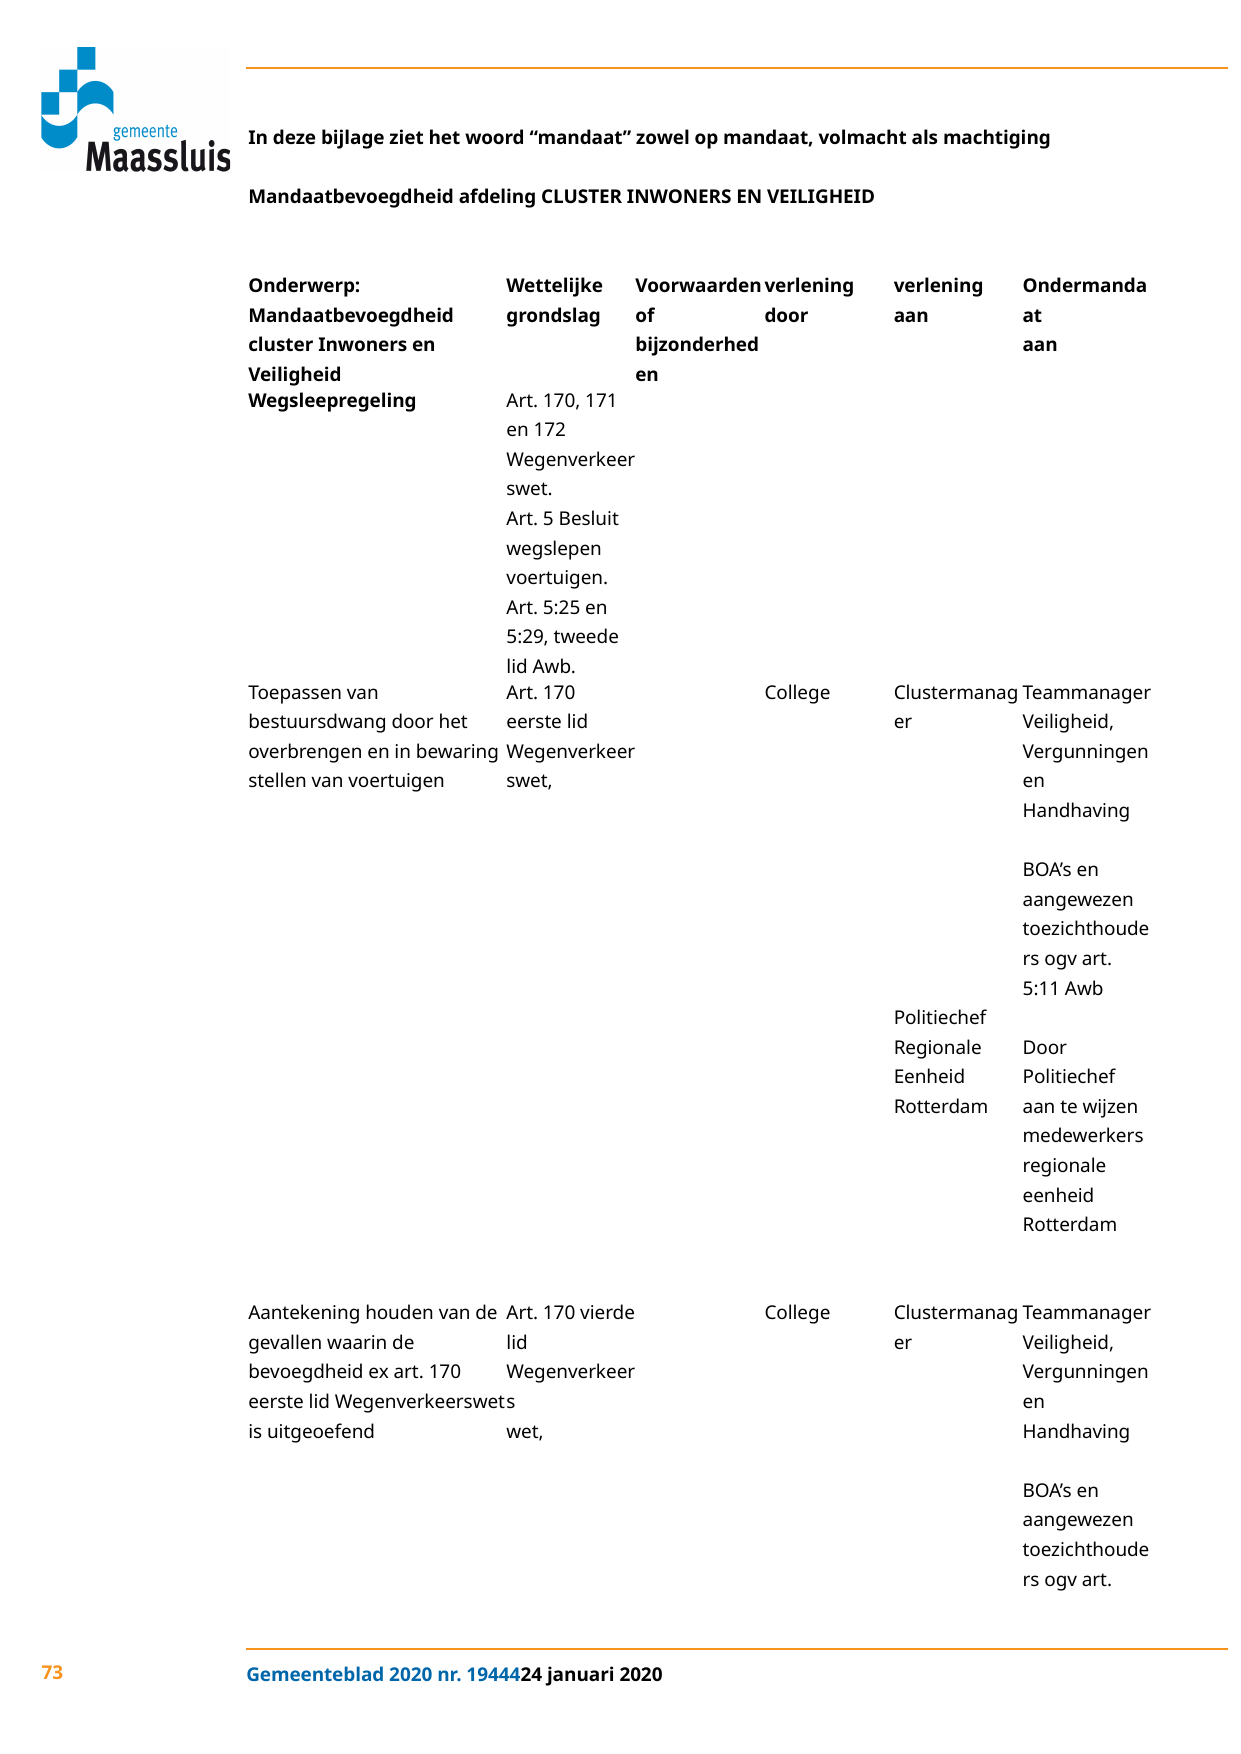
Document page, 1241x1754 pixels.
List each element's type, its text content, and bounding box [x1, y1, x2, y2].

table_cell [635, 679, 764, 1237]
table_header Wettelijke grondslag [506, 273, 635, 387]
table_cell Art. 170, 171 en 172 Wegenverkeerswet. Art. 5 Besluit wegslepen voertuigen. Art. 5:25 en 5:29, tweede lid Awb. [506, 387, 635, 679]
table_cell Teammanager Veiligheid, Vergunningen en Handhaving BOA’s en aangewezen toezichthouders ogv art. 5:11 Awb Door Politiechef aan te wijzen medewerkers regionale eenheid Rotterdam [1023, 679, 1152, 1237]
picture [41, 47, 77, 92]
table_header Voorwaarden of bijzonderheden [635, 273, 764, 387]
table_header Art. 170 vierde lid Wegenverkeers wet, [506, 1300, 635, 1592]
table_header Teammanager Veiligheid, Vergunningen en Handhaving BOA’s en aangewezen toezichthouders ogv art. [1023, 1300, 1152, 1592]
table_header Aantekening houden van de gevallen waarin de bevoegdheid ex art. 170 eerste lid Wegenverkeerswet is uitgeoefend [248, 1300, 506, 1592]
table_header Onderwerp: Mandaatbevoegdheid cluster Inwoners en Veiligheid [248, 273, 506, 387]
table_header verlening door [764, 273, 893, 387]
table_cell Toepassen van bestuursdwang door het overbrengen en in bewaring stellen van voertuigen [248, 679, 506, 1237]
text Mandaatbevoegdheid afdeling CLUSTER INWONERS EN VEILIGHEID [248, 183, 1152, 209]
table_header College [764, 1300, 893, 1592]
text In deze bijlage ziet het woord “mandaat” zowel op mandaat, volmacht als machtiging [248, 124, 1152, 150]
table_cell Art. 170 eerste lid Wegenverkeerswet, [506, 679, 635, 1237]
table_cell College [764, 679, 893, 1237]
table_cell [1023, 387, 1152, 679]
table_cell [635, 387, 764, 679]
table_header Ondermandaat aan [1023, 273, 1152, 387]
table_cell [764, 387, 893, 679]
table_header verlening aan [894, 273, 1022, 387]
table_cell Clustermanager Politiechef Regionale Eenheid Rotterdam [894, 679, 1022, 1237]
table_cell [894, 387, 1022, 679]
table_header Clustermanager [894, 1300, 1022, 1592]
table_cell Wegsleepregeling [248, 387, 506, 679]
table_header [635, 1300, 764, 1592]
picture [41, 47, 231, 172]
